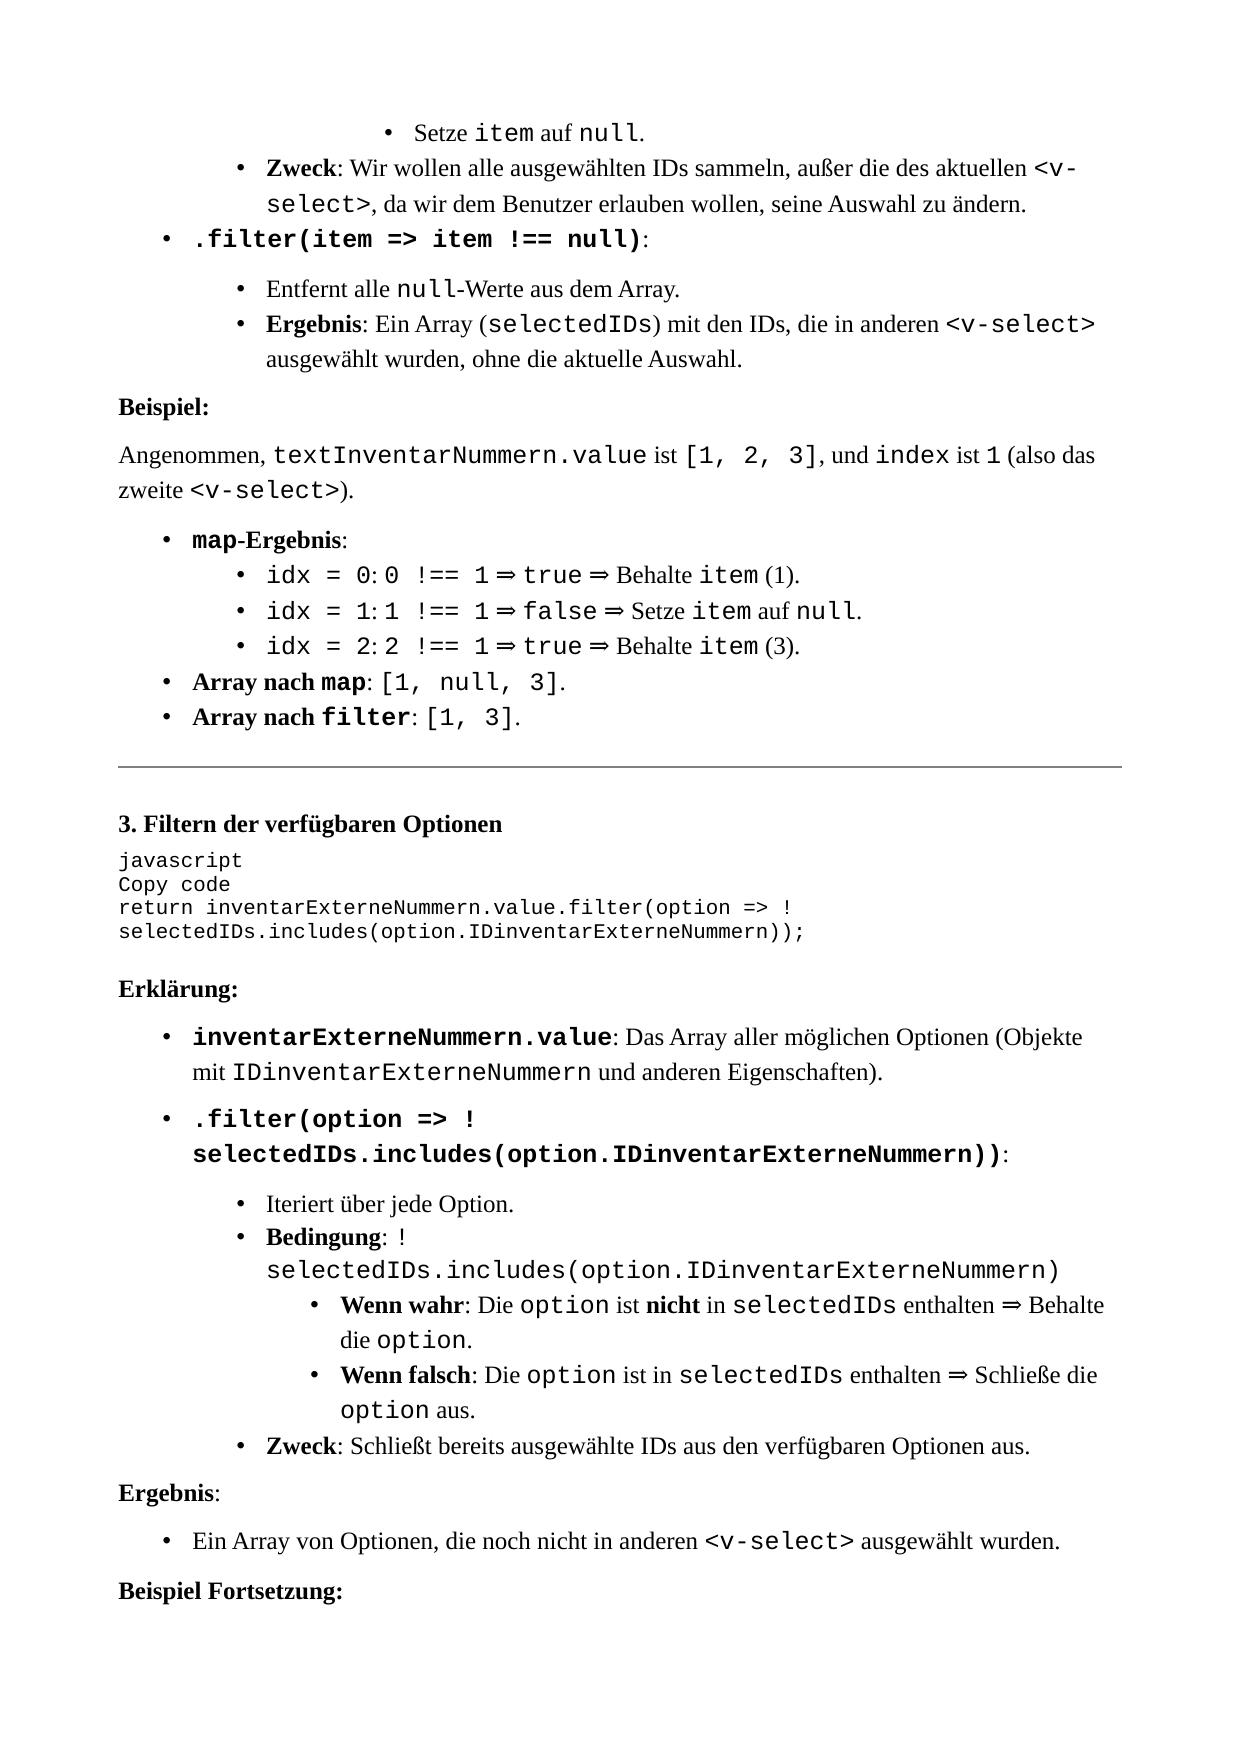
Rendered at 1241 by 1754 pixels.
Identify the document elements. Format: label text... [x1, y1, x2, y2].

text Copy code [118, 874, 1122, 897]
text Angenommen, textInventarNummern.value ist [1, 2, 3], und index ist 1 (also das zweite <v-select>). [118, 440, 1122, 506]
text Beispiel: [118, 392, 1122, 421]
subtitle 3. Filtern der verfügbaren Optionen [118, 809, 1122, 837]
list Zweck: Wir wollen alle ausgewählten IDs sammeln, außer die des aktuellen <v-select>, da wir dem Benutzer erlauben wollen, seine Auswahl zu ändern. [236, 153, 1122, 219]
text javascript [118, 850, 1122, 874]
text Beispiel Fortsetzung: [118, 1576, 1122, 1605]
list Iteriert über jede Option. [236, 1189, 1122, 1218]
list map-Ergebnis: [162, 525, 1122, 556]
list Wenn wahr: Die option ist nicht in selectedIDs enthalten ⇒ Behalte die option. [310, 1290, 1122, 1356]
text return inventarExterneNummern.value.filter(option => !selectedIDs.includes(option.IDinventarExterneNummern)); [118, 897, 1122, 944]
list Setze item auf null. [384, 118, 1122, 149]
list Ein Array von Optionen, die noch nicht in anderen <v-select> ausgewählt wurden. [162, 1526, 1122, 1557]
text Ergebnis: [118, 1478, 1122, 1507]
list .filter(item => item !== null): [162, 224, 1122, 255]
list Array nach map: [1, null, 3]. [162, 667, 1122, 697]
list Bedingung: !selectedIDs.includes(option.IDinventarExterneNummern) [236, 1222, 1122, 1286]
list idx = 1: 1 !== 1 ⇒ false ⇒ Setze item auf null. [236, 596, 1122, 627]
list Zweck: Schließt bereits ausgewählte IDs aus den verfügbaren Optionen aus. [236, 1431, 1122, 1460]
text Erklärung: [118, 974, 1122, 1003]
list .filter(option => !selectedIDs.includes(option.IDinventarExterneNummern)): [162, 1107, 1122, 1170]
list idx = 0: 0 !== 1 ⇒ true ⇒ Behalte item (1). [236, 560, 1122, 591]
list Ergebnis: Ein Array (selectedIDs) mit den IDs, die in anderen <v-select> ausgewählt wurden, ohne die aktuelle Auswahl. [236, 309, 1122, 373]
list Array nach filter: [1, 3]. [162, 702, 1122, 733]
list Entfernt alle null-Werte aus dem Array. [236, 274, 1122, 305]
list inventarExterneNummern.value: Das Array aller möglichen Optionen (Objekte mit IDinventarExterneNummern und anderen Eigenschaften). [162, 1022, 1122, 1088]
list idx = 2: 2 !== 1 ⇒ true ⇒ Behalte item (3). [236, 631, 1122, 662]
list Wenn falsch: Die option ist in selectedIDs enthalten ⇒ Schließe die option aus. [310, 1360, 1122, 1426]
